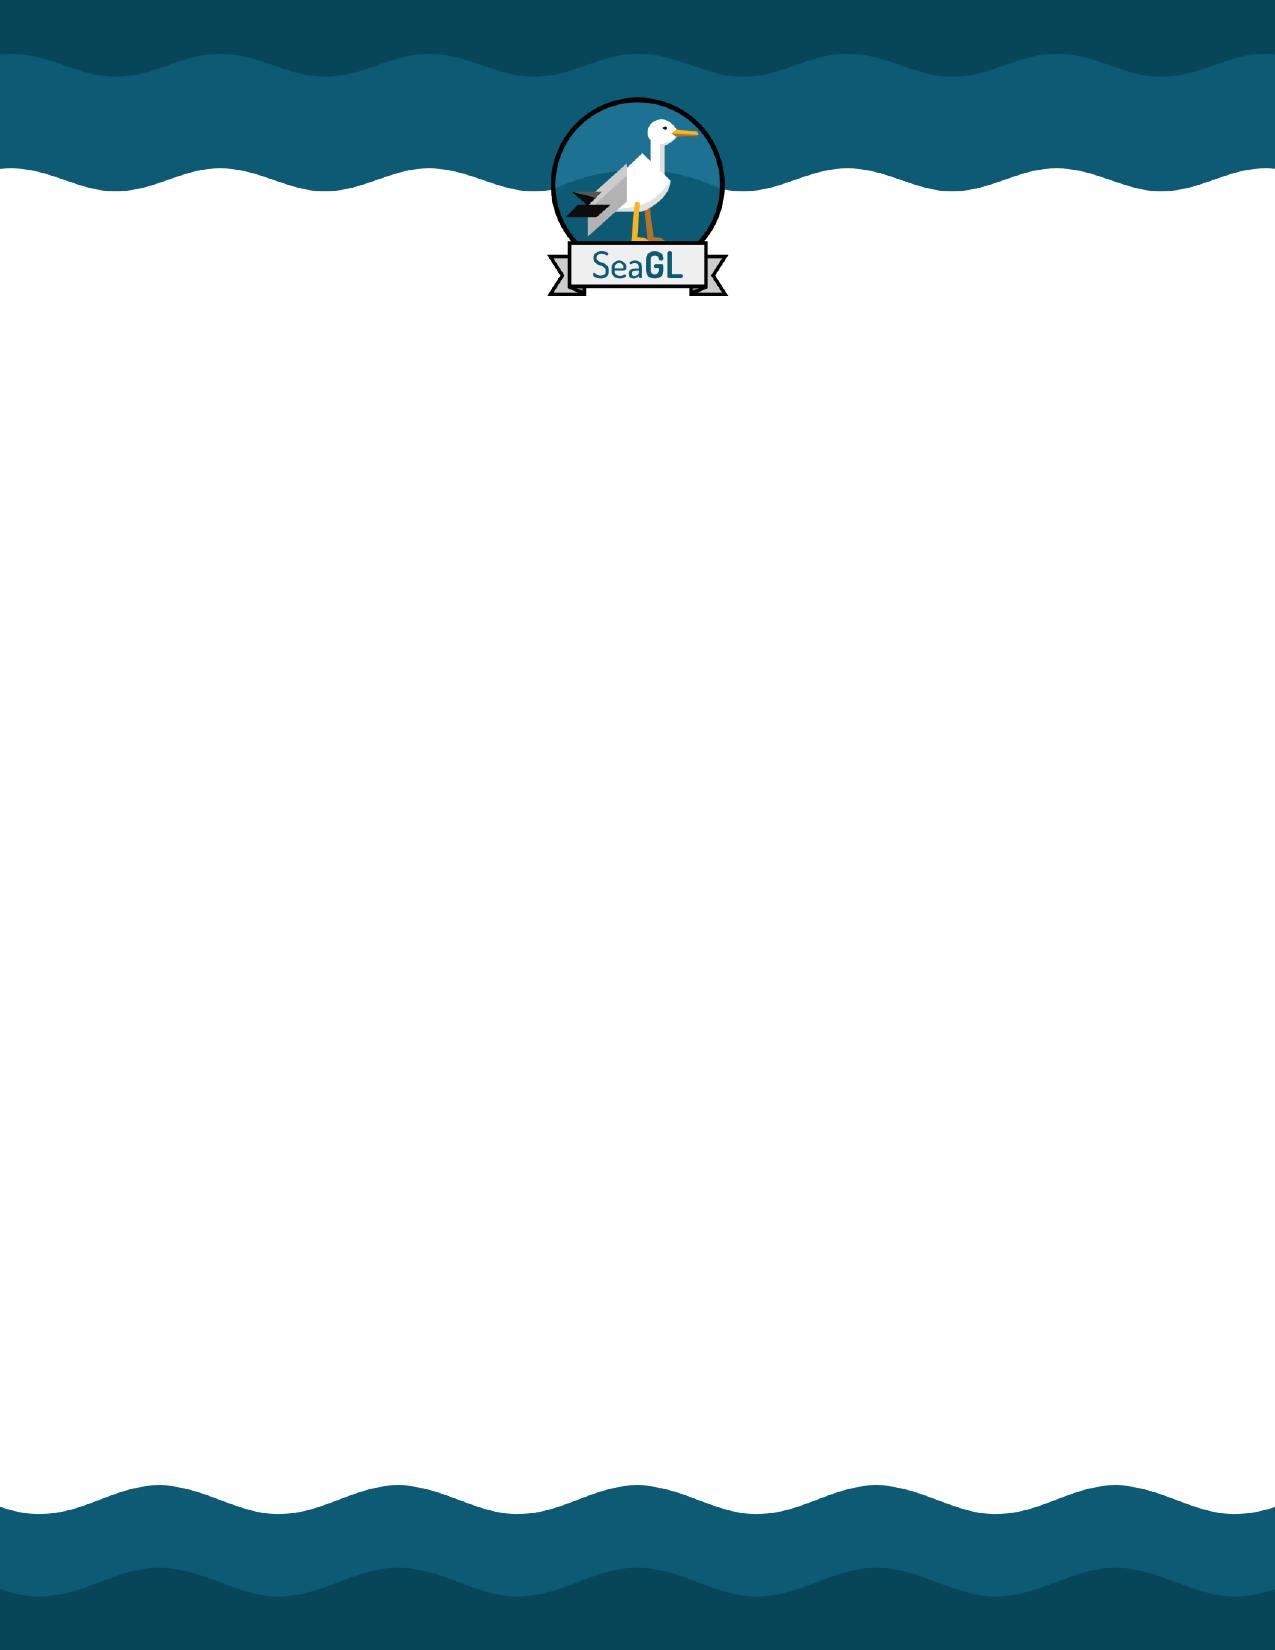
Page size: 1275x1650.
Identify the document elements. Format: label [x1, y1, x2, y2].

picture [0, 55, 1275, 296]
picture [0, 1485, 1275, 1596]
